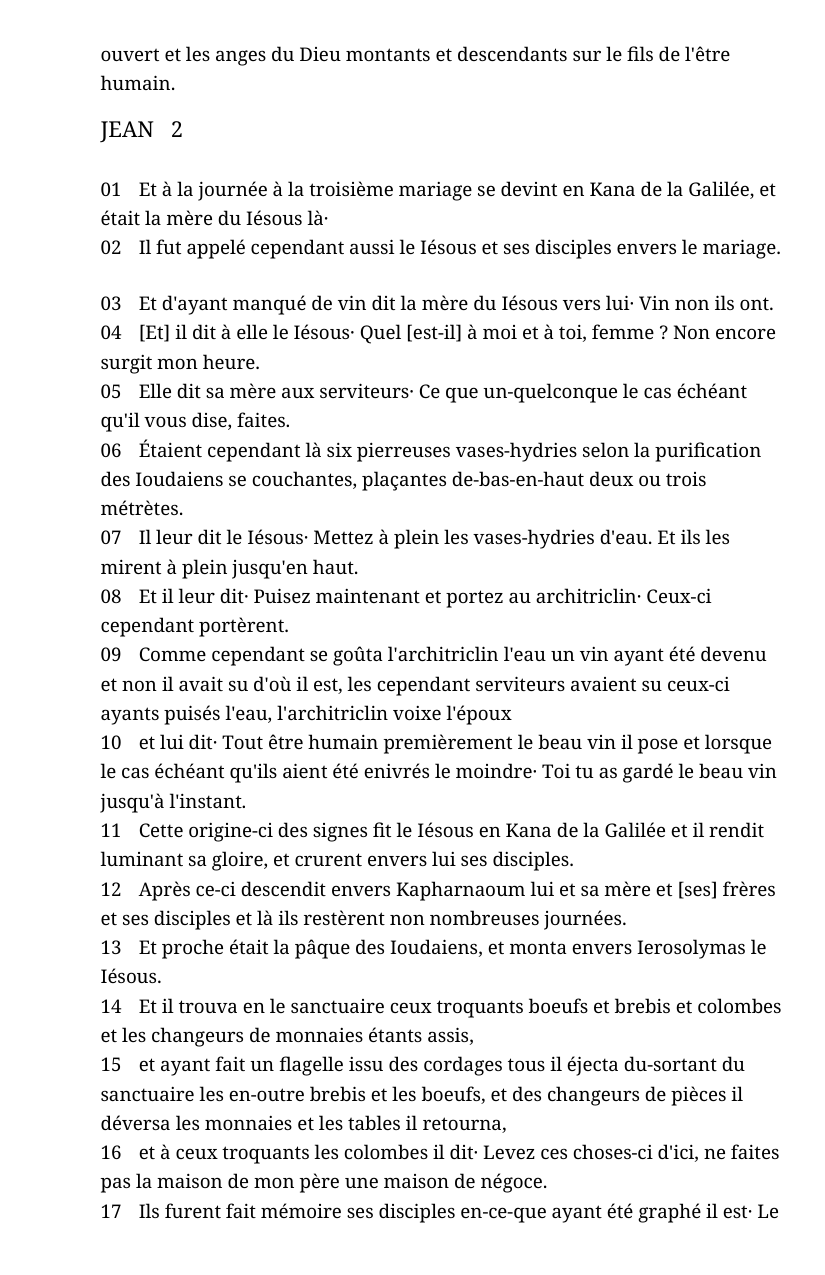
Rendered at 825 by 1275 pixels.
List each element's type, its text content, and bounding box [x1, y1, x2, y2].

text JEAN 2 [100, 114, 784, 144]
text ouvert et les anges du Dieu montants et descendants sur le fils de l'être humain. [100, 41, 784, 96]
text 01 Et à la journée à la troisième mariage se devint en Kana de la Galilée, et était la mère du Iésous là· 02 Il fut appelé cependant aussi le Iésous et ses disciples envers le mariage. 03 Et d'ayant manqué de vin dit la mère du Iésous vers lui· Vin non ils ont. 04 [Et] il dit à elle le Iésous· Quel [est-il] à moi et à toi, femme ? Non encore surgit mon heure. 05 Elle dit sa mère aux serviteurs· Ce que un-quelconque le cas échéant qu'il vous dise, faites. 06 Étaient cependant là six pierreuses vases-hydries selon la purification des Ioudaiens se couchantes, plaçantes de-bas-en-haut deux ou trois métrètes. 07 Il leur dit le Iésous· Mettez à plein les vases-hydries d'eau. Et ils les mirent à plein jusqu'en haut. 08 Et il leur dit· Puisez maintenant et portez au architriclin· Ceux-ci cependant portèrent. 09 Comme cependant se goûta l'architriclin l'eau un vin ayant été devenu et non il avait su d'où il est, les cependant serviteurs avaient su ceux-ci ayants puisés l'eau, l'architriclin voixe l'époux 10 et lui dit· Tout être humain premièrement le beau vin il pose et lorsque le cas échéant qu'ils aient été enivrés le moindre· Toi tu as gardé le beau vin jusqu'à l'instant. 11 Cette origine-ci des signes fit le Iésous en Kana de la Galilée et il rendit luminant sa gloire, et crurent envers lui ses disciples. 12 Après ce-ci descendit envers Kapharnaoum lui et sa mère et [ses] frères et ses disciples et là ils restèrent non nombreuses journées. 13 Et proche était la pâque des Ioudaiens, et monta envers Ierosolymas le Iésous. 14 Et il trouva en le sanctuaire ceux troquants boeufs et brebis et colombes et les changeurs de monnaies étants assis, 15 et ayant fait un flagelle issu des cordages tous il éjecta du-sortant du sanctuaire les en-outre brebis et les boeufs, et des changeurs de pièces il déversa les monnaies et les tables il retourna, 16 et à ceux troquants les colombes il dit· Levez ces choses-ci d'ici, ne faites pas la maison de mon père une maison de négoce. 17 Ils furent fait mémoire ses disciples en-ce-que ayant été graphé il est· Le [100, 149, 784, 1223]
